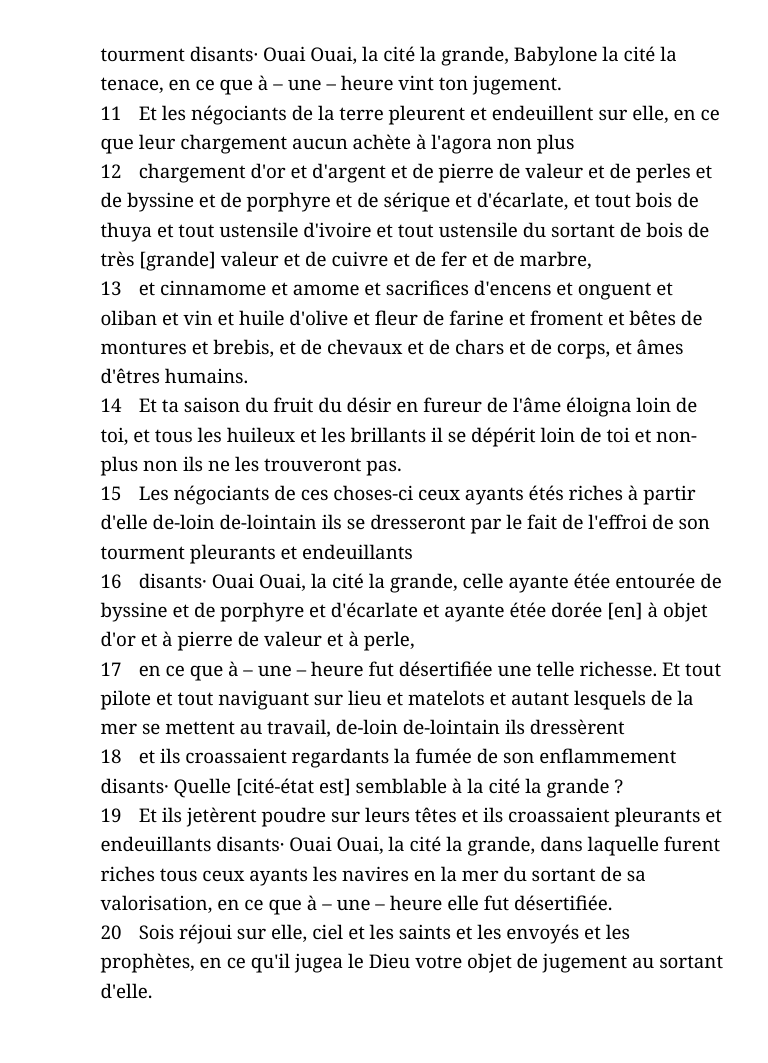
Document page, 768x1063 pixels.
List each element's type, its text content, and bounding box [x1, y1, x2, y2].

text tourment disants· Ouai Ouai, la cité la grande, Babylone la cité la tenace, en ce que à – une – heure vint ton jugement. 11 Et les négociants de la terre pleurent et endeuillent sur elle, en ce que leur chargement aucun achète à l'agora non plus 12 chargement d'or et d'argent et de pierre de valeur et de perles et de byssine et de porphyre et de sérique et d'écarlate, et tout bois de thuya et tout ustensile d'ivoire et tout ustensile du sortant de bois de très [grande] valeur et de cuivre et de fer et de marbre, 13 et cinnamome et amome et sacrifices d'encens et onguent et oliban et vin et huile d'olive et fleur de farine et froment et bêtes de montures et brebis, et de chevaux et de chars et de corps, et âmes d'êtres humains. 14 Et ta saison du fruit du désir en fureur de l'âme éloigna loin de toi, et tous les huileux et les brillants il se dépérit loin de toi et non-plus non ils ne les trouveront pas. 15 Les négociants de ces choses-ci ceux ayants étés riches à partir d'elle de-loin de-lointain ils se dresseront par le fait de l'effroi de son tourment pleurants et endeuillants 16 disants· Ouai Ouai, la cité la grande, celle ayante étée entourée de byssine et de porphyre et d'écarlate et ayante étée dorée [en] à objet d'or et à pierre de valeur et à perle, 17 en ce que à – une – heure fut désertifiée une telle richesse. Et tout pilote et tout naviguant sur lieu et matelots et autant lesquels de la mer se mettent au travail, de-loin de-lointain ils dressèrent 18 et ils croassaient regardants la fumée de son enflammement disants· Quelle [cité-état est] semblable à la cité la grande ? 19 Et ils jetèrent poudre sur leurs têtes et ils croassaient pleurants et endeuillants disants· Ouai Ouai, la cité la grande, dans laquelle furent riches tous ceux ayants les navires en la mer du sortant de sa valorisation, en ce que à – une – heure elle fut désertifiée. 20 Sois réjoui sur elle, ciel et les saints et les envoyés et les prophètes, en ce qu'il jugea le Dieu votre objet de jugement au sortant d'elle. [100, 41, 729, 1003]
